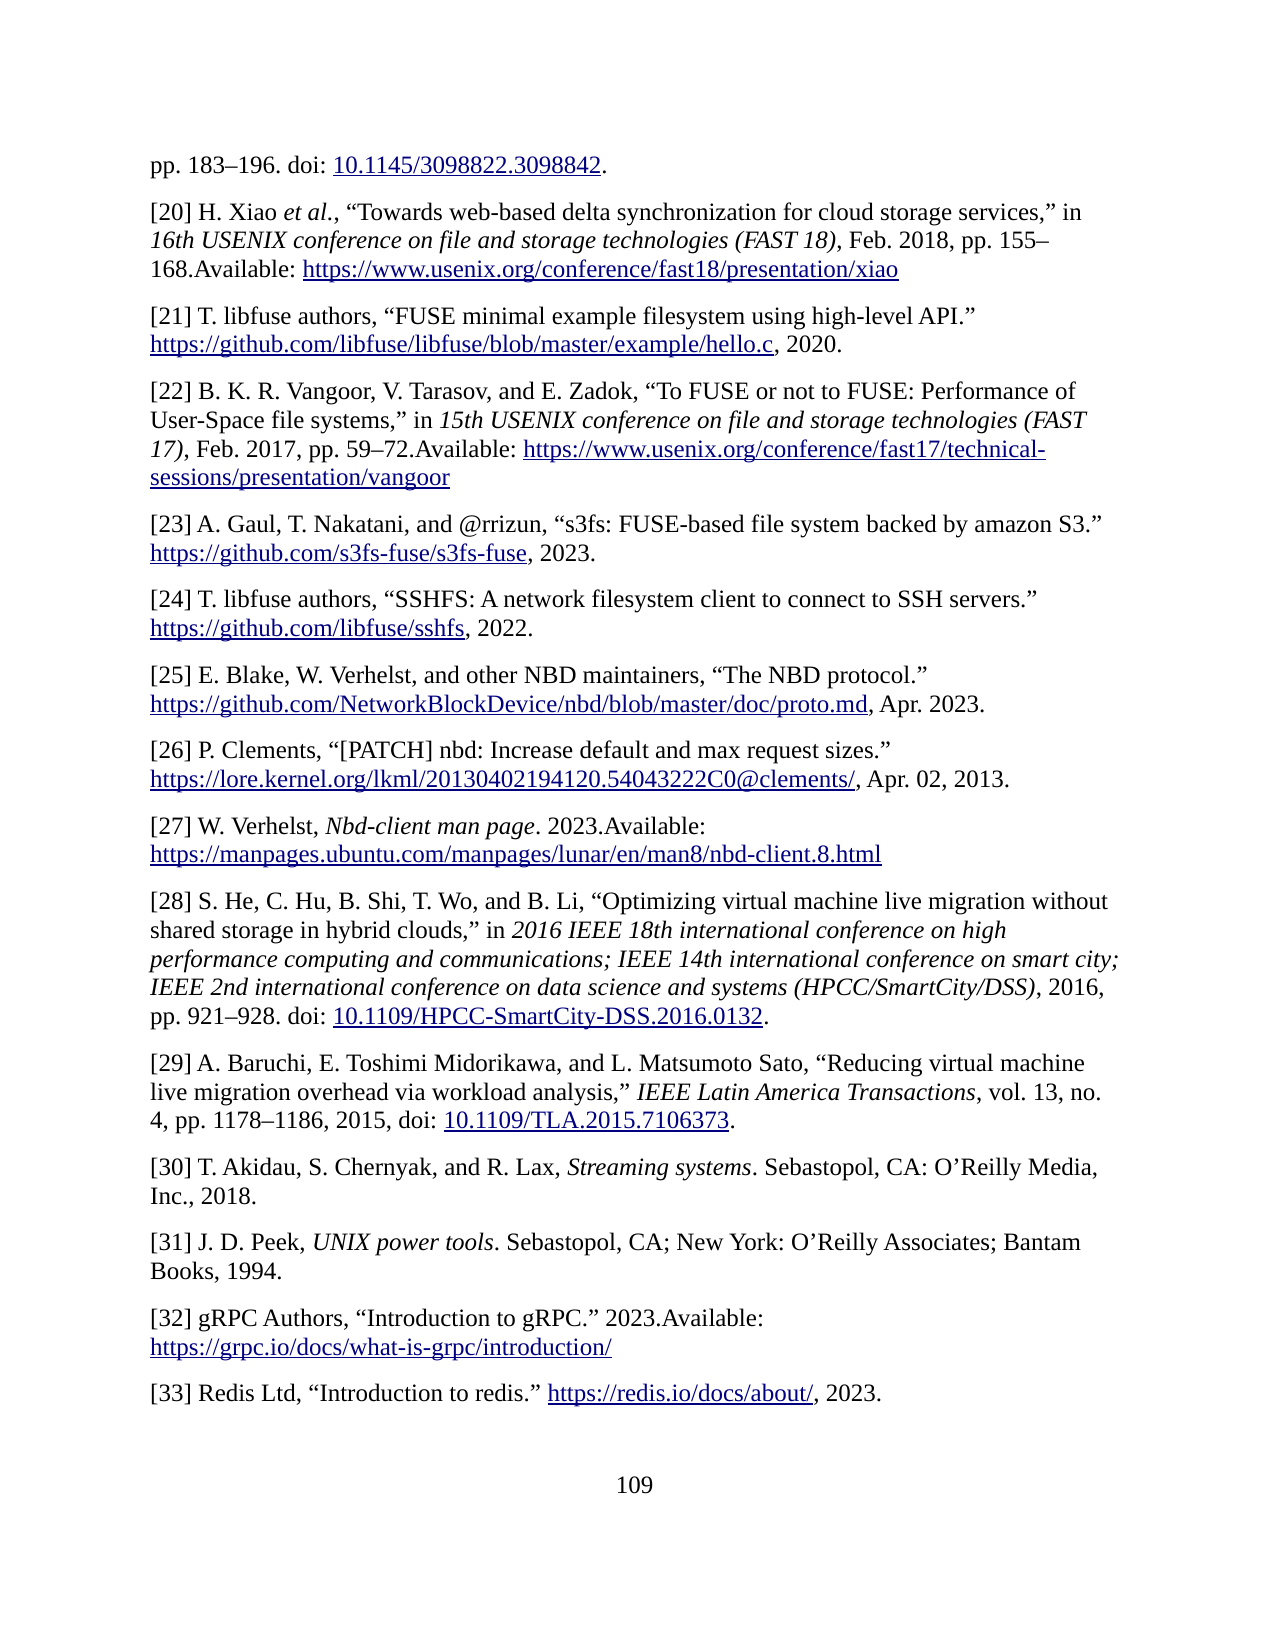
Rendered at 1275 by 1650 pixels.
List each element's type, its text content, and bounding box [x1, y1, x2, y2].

text [25] E. Blake, W. Verhelst, and other NBD maintainers, “The NBD protocol.” https://github.com/NetworkBlockDevice/nbd/blob/master/doc/proto.md, Apr. 2023. [150, 660, 1125, 717]
text [23] A. Gaul, T. Nakatani, and @rrizun, “s3fs: FUSE-based file system backed by amazon S3.” https://github.com/s3fs-fuse/s3fs-fuse, 2023. [150, 509, 1125, 567]
text [32] gRPC Authors, “Introduction to gRPC.” 2023.Available: https://grpc.io/docs/what-is-grpc/introduction/ [150, 1303, 1125, 1360]
text [30] T. Akidau, S. Chernyak, and R. Lax, Streaming systems. Sebastopol, CA: O’Reilly Media, Inc., 2018. [150, 1152, 1125, 1209]
text [27] W. Verhelst, Nbd-client man page. 2023.Available: https://manpages.ubuntu.com/manpages/lunar/en/man8/nbd-client.8.html [150, 811, 1125, 868]
text [20] H. Xiao et al., “Towards web-based delta synchronization for cloud storage services,” in 16th USENIX conference on file and storage technologies (FAST 18), Feb. 2018, pp. 155–168.Available: https://www.usenix.org/conference/fast18/presentation/xiao [150, 197, 1125, 283]
text [24] T. libfuse authors, “SSHFS: A network filesystem client to connect to SSH servers.” https://github.com/libfuse/sshfs, 2022. [150, 584, 1125, 642]
text [22] B. K. R. Vangoor, V. Tarasov, and E. Zadok, “To FUSE or not to FUSE: Performance of User-Space file systems,” in 15th USENIX conference on file and storage technologies (FAST 17), Feb. 2017, pp. 59–72.Available: https://www.usenix.org/conference/fast17/technical-sessions/presentation/vangoor [150, 376, 1125, 491]
text [26] P. Clements, “[PATCH] nbd: Increase default and max request sizes.” https://lore.kernel.org/lkml/20130402194120.54043222C0@clements/, Apr. 02, 2013. [150, 735, 1125, 793]
text [28] S. He, C. Hu, B. Shi, T. Wo, and B. Li, “Optimizing virtual machine live migration without shared storage in hybrid clouds,” in 2016 IEEE 18th international conference on high performance computing and communications; IEEE 14th international conference on smart city; IEEE 2nd international conference on data science and systems (HPCC/SmartCity/DSS), 2016, pp. 921–928. doi: 10.1109/HPCC-SmartCity-DSS.2016.0132. [150, 886, 1125, 1030]
text [31] J. D. Peek, UNIX power tools. Sebastopol, CA; New York: O’Reilly Associates; Bantam Books, 1994. [150, 1227, 1125, 1285]
text [29] A. Baruchi, E. Toshimi Midorikawa, and L. Matsumoto Sato, “Reducing virtual machine live migration overhead via workload analysis,” IEEE Latin America Transactions, vol. 13, no. 4, pp. 1178–1186, 2015, doi: 10.1109/TLA.2015.7106373. [150, 1048, 1125, 1134]
text [21] T. libfuse authors, “FUSE minimal example filesystem using high-level API.” https://github.com/libfuse/libfuse/blob/master/example/hello.c, 2020. [150, 301, 1125, 358]
text pp. 183–196. doi: 10.1145/3098822.3098842. [150, 150, 1125, 179]
text [33] Redis Ltd, “Introduction to redis.” https://redis.io/docs/about/, 2023. [150, 1378, 1125, 1407]
